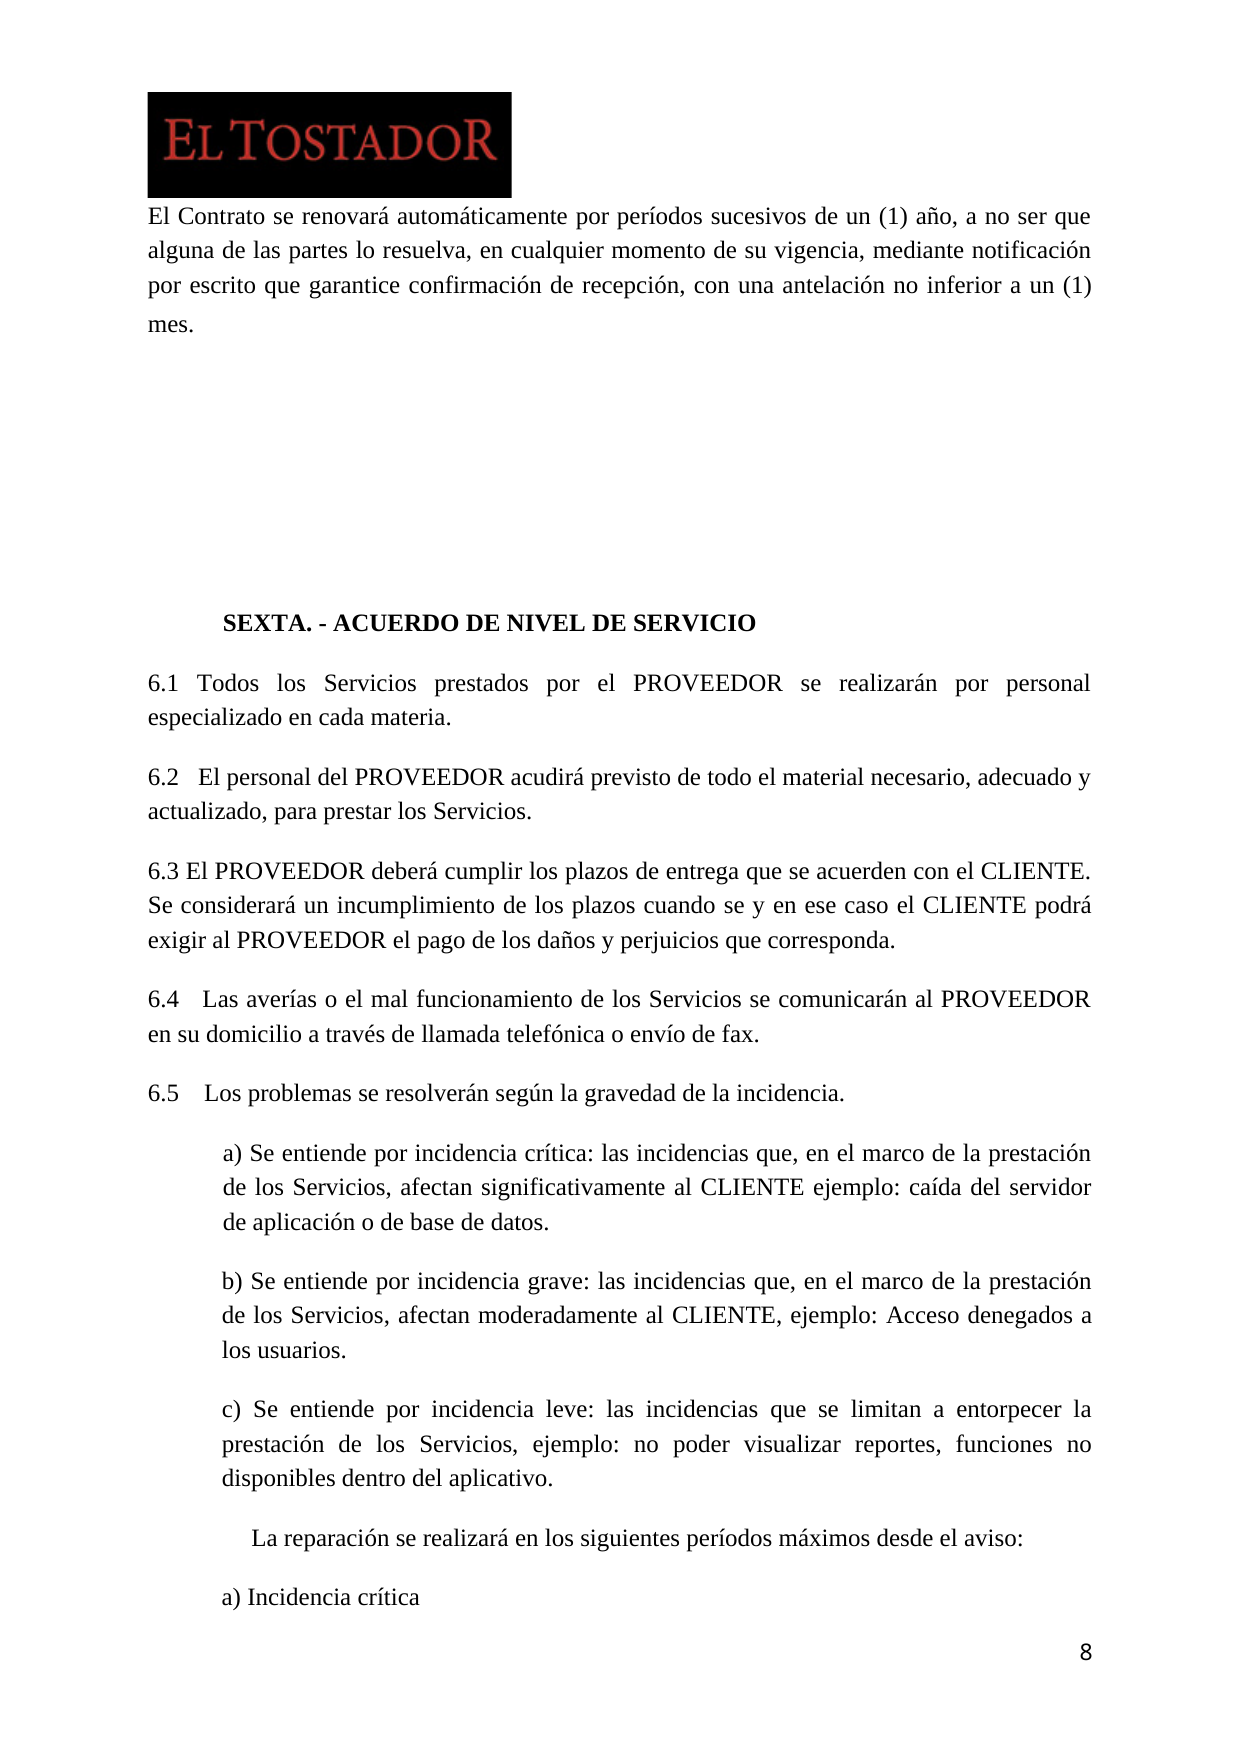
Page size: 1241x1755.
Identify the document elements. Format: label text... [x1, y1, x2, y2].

text 6.5 Los problemas se resolverán según la gravedad de la incidencia. [148, 1078, 1093, 1107]
text 6.1 Todos los Servicios prestados por el PROVEEDOR se realizarán por personal especializado en cada materia. [148, 668, 1093, 731]
text 6.4 Las averías o el mal funcionamiento de los Servicios se comunicarán al PROVEEDOR en su domicilio a través de llamada telefónica o envío de fax. [148, 984, 1093, 1047]
list a) Incidencia crítica [148, 1582, 1093, 1611]
text 6.2 El personal del PROVEEDOR acudirá previsto de todo el material necesario, adecuado y actualizado, para prestar los Servicios. [148, 762, 1093, 825]
list b) Se entiende por incidencia grave: las incidencias que, en el marco de la prestación de los Servicios, afectan moderadamente al CLIENTE, ejemplo: Acceso denegados a los usuarios. [148, 1266, 1093, 1364]
list a) Se entiende por incidencia crítica: las incidencias que, en el marco de la prestación de los Servicios, afectan significativamente al CLIENTE ejemplo: caída del servidor de aplicación o de base de datos. [223, 1138, 1093, 1235]
list c) Se entiende por incidencia leve: las incidencias que se limitan a entorpecer la prestación de los Servicios, ejemplo: no poder visualizar reportes, funciones no disponibles dentro del aplicativo. [148, 1394, 1093, 1492]
text El Contrato se renovará automáticamente por períodos sucesivos de un (1) año, a no ser que alguna de las partes lo resuelva, en cualquier momento de su vigencia, mediante notificación por escrito que garantice confirmación de recepción, con una antelación no inferior a un (1) mes. [148, 201, 1093, 339]
text 6.3 El PROVEEDOR deberá cumplir los plazos de entrega que se acuerden con el CLIENTE. Se considerará un incumplimiento de los plazos cuando se y en ese caso el CLIENTE podrá exigir al PROVEEDOR el pago de los daños y perjuicios que corresponda. [148, 856, 1093, 953]
text La reparación se realizará en los siguientes períodos máximos desde el aviso: [251, 1523, 1093, 1552]
text SEXTA. - ACUERDO DE NIVEL DE SERVICIO [223, 608, 1093, 637]
